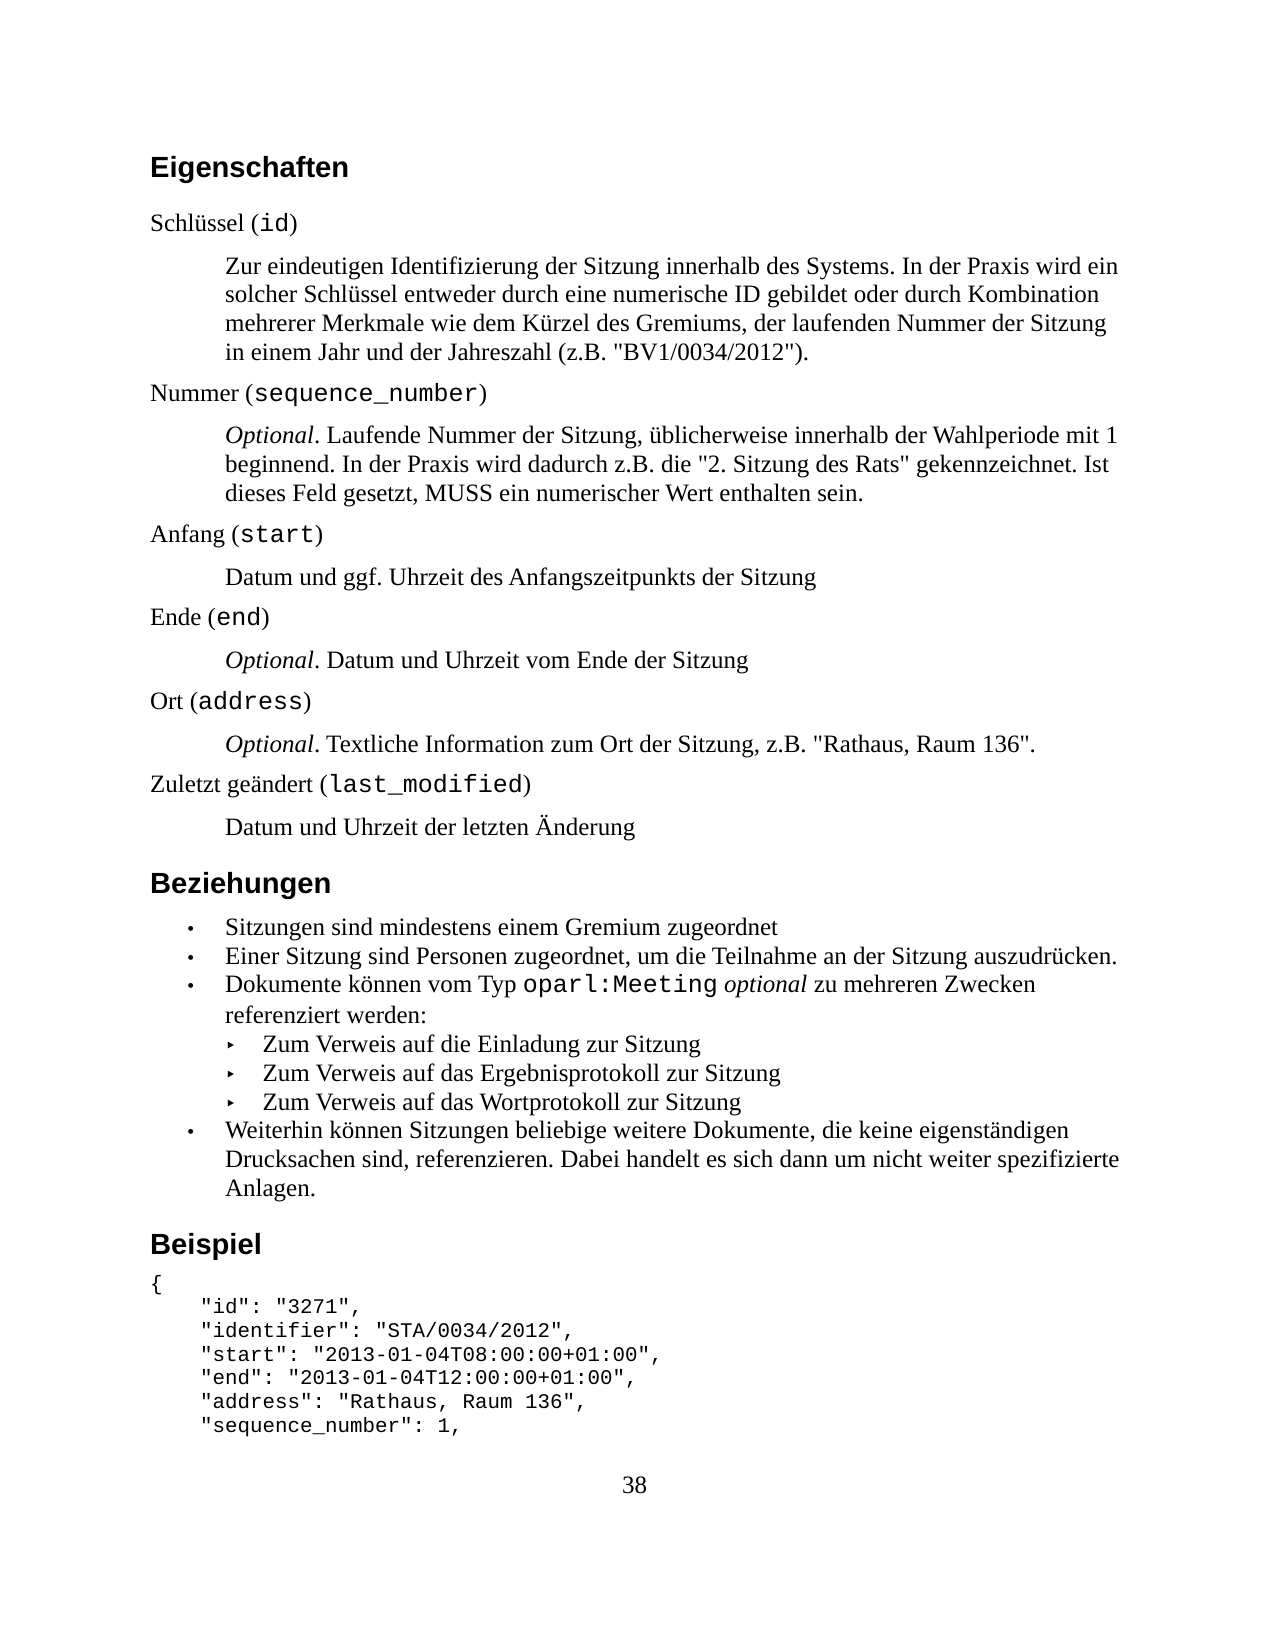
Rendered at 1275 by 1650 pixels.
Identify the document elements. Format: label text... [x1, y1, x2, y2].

text Zuletzt geändert (last_modified) [150, 769, 1125, 800]
text "address": "Rathaus, Raum 136", [150, 1391, 1125, 1414]
text Anfang (start) [150, 519, 1125, 550]
list Zum Verweis auf das Ergebnisprotokoll zur Sitzung [225, 1058, 1125, 1087]
text Optional. Laufende Nummer der Sitzung, üblicherweise innerhalb der Wahlperiode mit 1 beginnend. In der Praxis wird dadurch z.B. die "2. Sitzung des Rats" gekennzeichnet. Ist dieses Feld gesetzt, MUSS ein numerischer Wert enthalten sein. [225, 421, 1125, 507]
list Zum Verweis auf die Einladung zur Sitzung [225, 1029, 1125, 1058]
text "sequence_number": 1, [150, 1414, 1125, 1438]
text Ort (address) [150, 686, 1125, 717]
list Dokumente können vom Typ oparl:Meeting optional zu mehreren Zwecken referenziert werden: [187, 969, 1125, 1029]
text Optional. Textliche Information zum Ort der Sitzung, z.B. "Rathaus, Raum 136". [225, 729, 1125, 757]
text "end": "2013-01-04T12:00:00+01:00", [150, 1367, 1125, 1391]
list Einer Sitzung sind Personen zugeordnet, um die Teilnahme an der Sitzung auszudrücken. [187, 941, 1125, 969]
text Datum und ggf. Uhrzeit des Anfangszeitpunkts der Sitzung [225, 562, 1125, 590]
subtitle Beziehungen [150, 866, 1125, 899]
text Schlüssel (id) [150, 208, 1125, 239]
list Weiterhin können Sitzungen beliebige weitere Dokumente, die keine eigenständigen Drucksachen sind, referenzieren. Dabei handelt es sich dann um nicht weiter spezifizierte Anlagen. [187, 1115, 1125, 1202]
text Nummer (sequence_number) [150, 378, 1125, 409]
text Zur eindeutigen Identifizierung der Sitzung innerhalb des Systems. In der Praxis wird ein solcher Schlüssel entweder durch eine numerische ID gebildet oder durch Kombination mehrerer Merkmale wie dem Kürzel des Gremiums, der laufenden Nummer der Sitzung in einem Jahr und der Jahreszahl (z.B. "BV1/0034/2012"). [225, 251, 1125, 366]
subtitle Eigenschaften [150, 150, 1125, 183]
text Ende (end) [150, 602, 1125, 633]
list Zum Verweis auf das Wortprotokoll zur Sitzung [225, 1087, 1125, 1115]
text { [150, 1273, 1125, 1296]
subtitle Beispiel [150, 1227, 1125, 1260]
text Datum und Uhrzeit der letzten Änderung [225, 812, 1125, 841]
text "start": "2013-01-04T08:00:00+01:00", [150, 1344, 1125, 1367]
text Optional. Datum und Uhrzeit vom Ende der Sitzung [225, 645, 1125, 674]
text "id": "3271", [150, 1296, 1125, 1320]
list Sitzungen sind mindestens einem Gremium zugeordnet [187, 912, 1125, 941]
text "identifier": "STA/0034/2012", [150, 1320, 1125, 1344]
